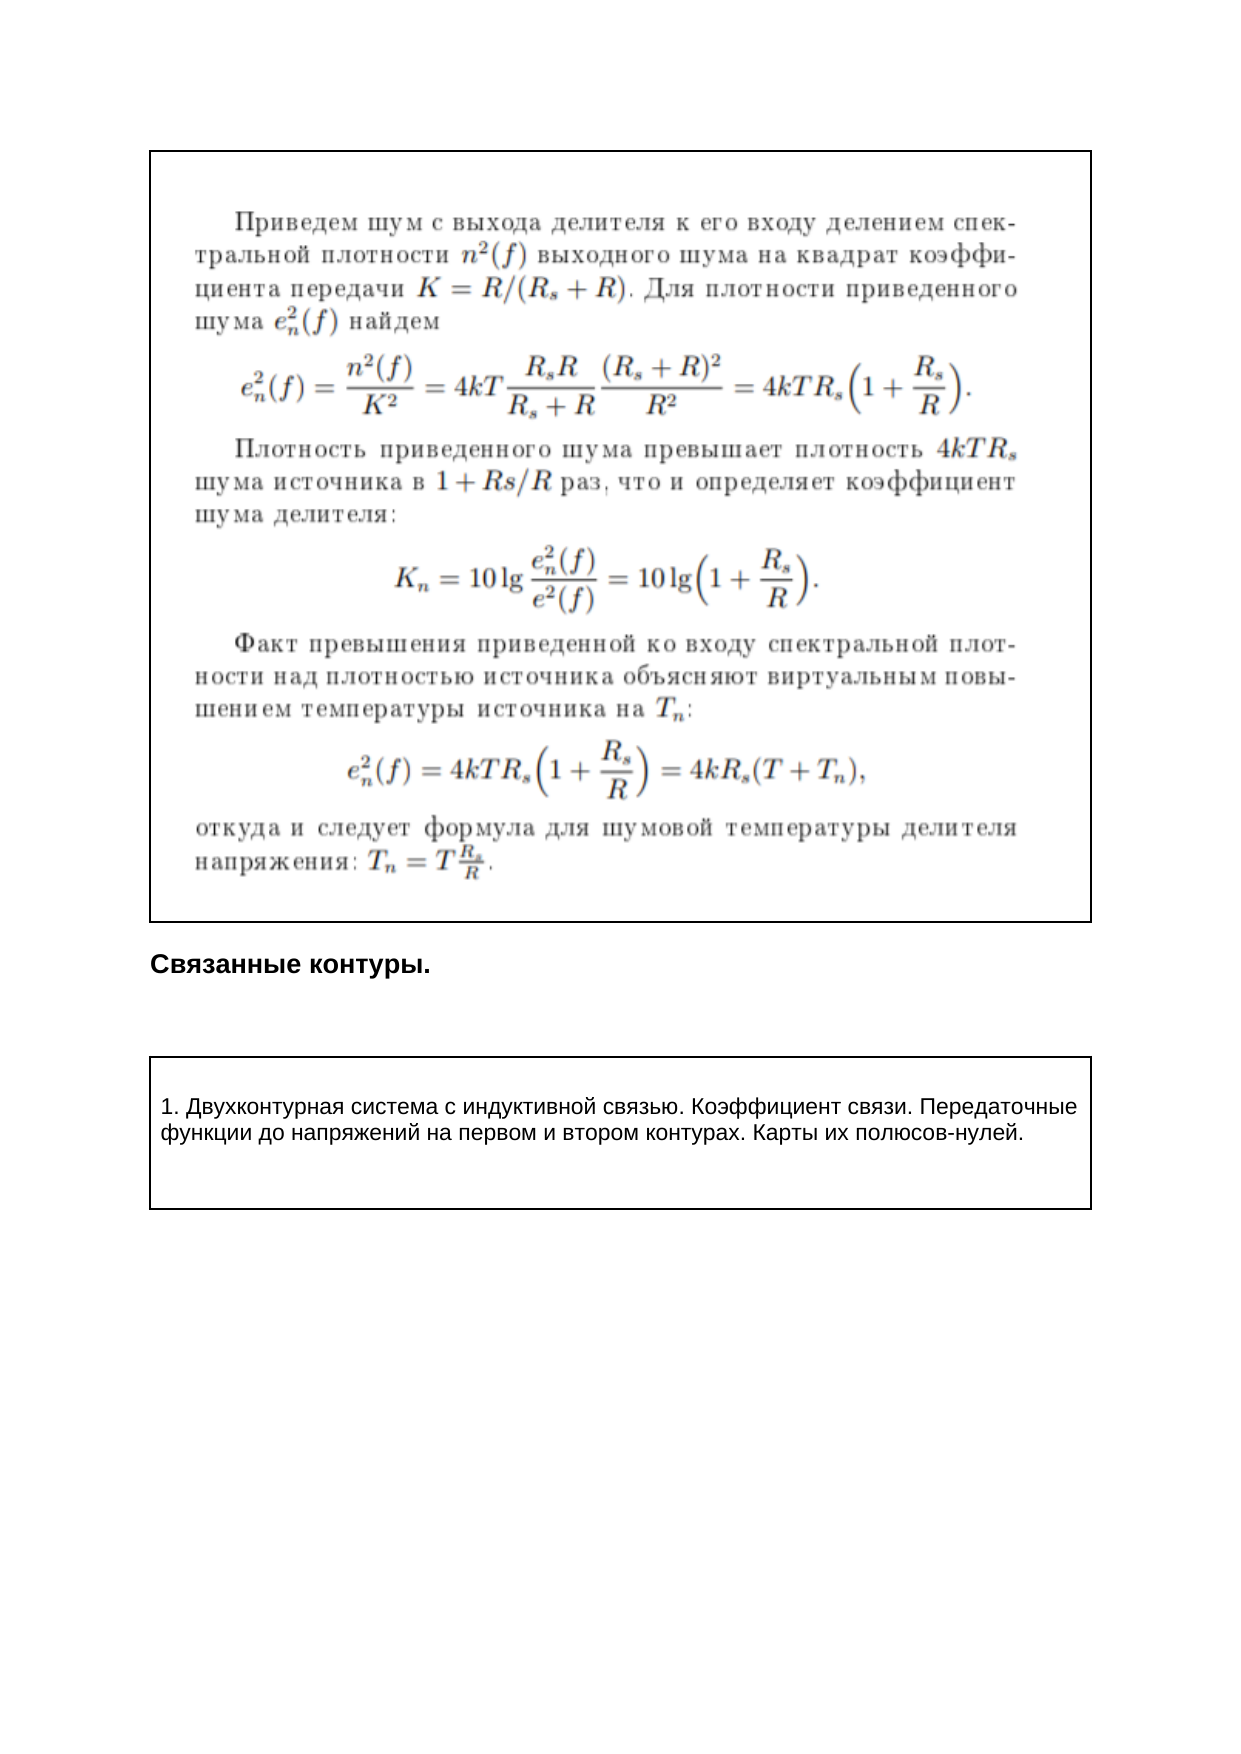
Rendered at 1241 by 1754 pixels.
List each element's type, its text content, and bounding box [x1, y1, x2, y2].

picture [160, 187, 1078, 886]
table_cell [151, 152, 1090, 921]
table_header 1. Двухконтурная система с индуктивной связью. Коэффициент связи. Передаточные функции до напряжений на первом и втором контурах. Карты их полюсов-нулей. [151, 1058, 1090, 1207]
text Связанные контуры. [150, 948, 1090, 979]
